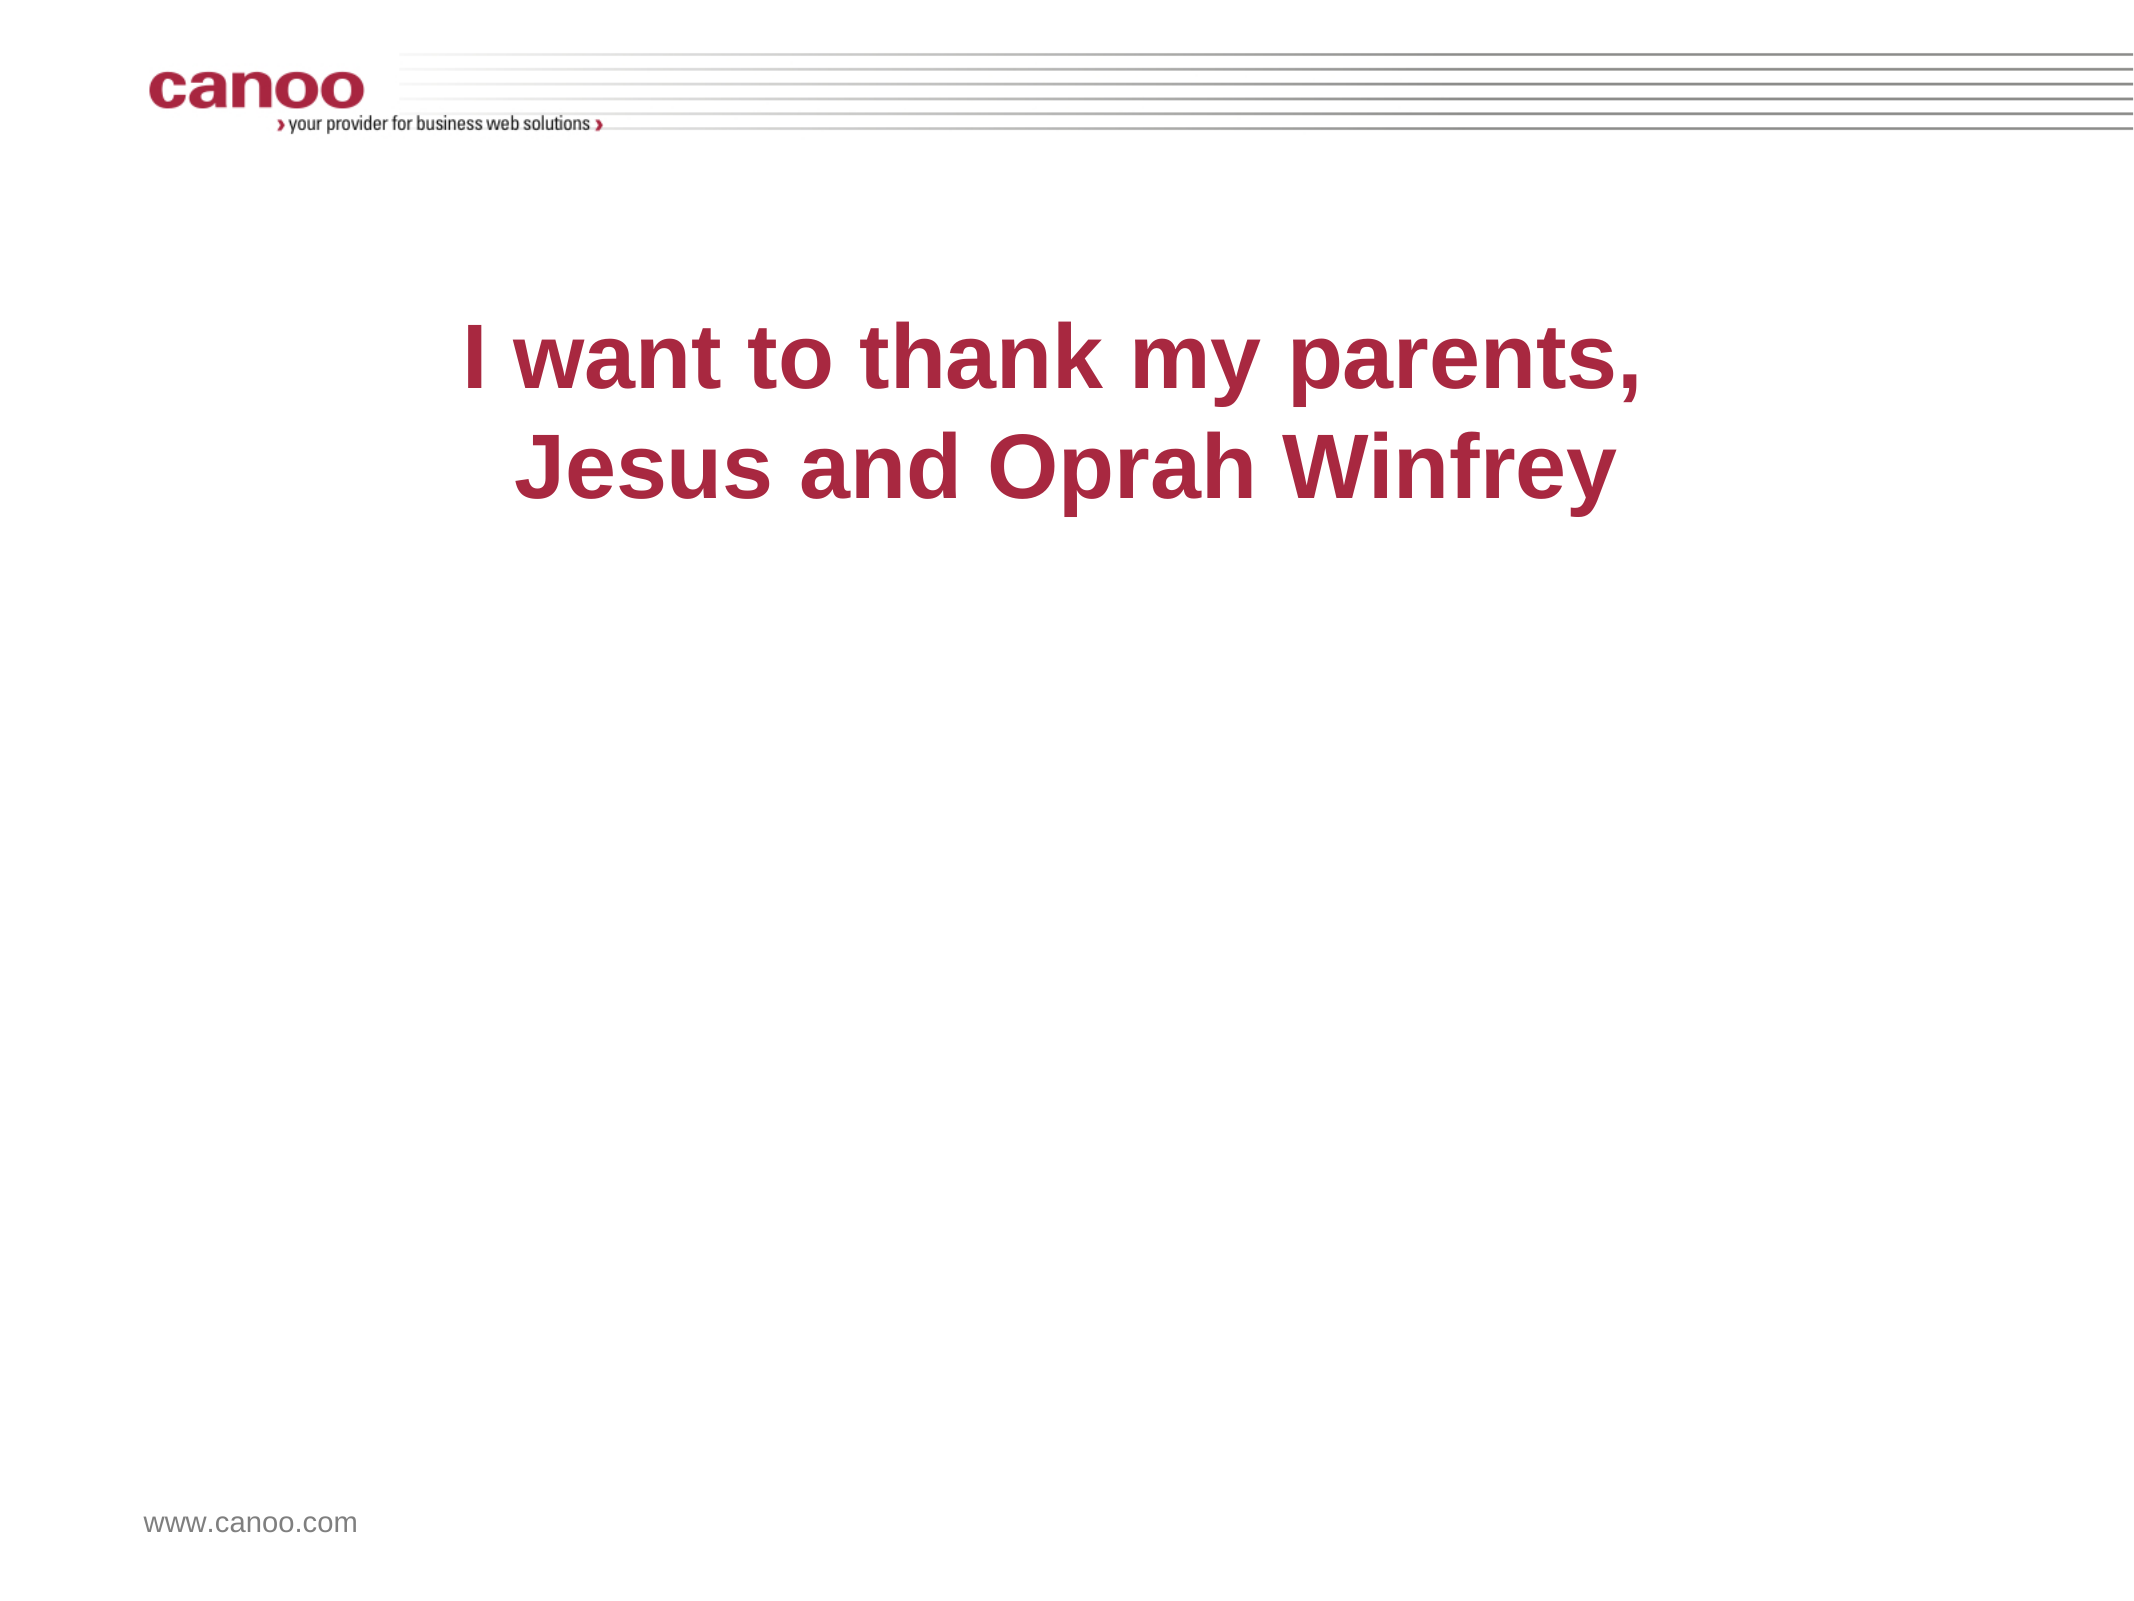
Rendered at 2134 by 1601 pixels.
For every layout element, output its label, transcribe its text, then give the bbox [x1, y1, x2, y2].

picture [0, 21, 2134, 188]
title I want to thank my parents, Jesus and Oprah Winfrey [127, 288, 2006, 526]
